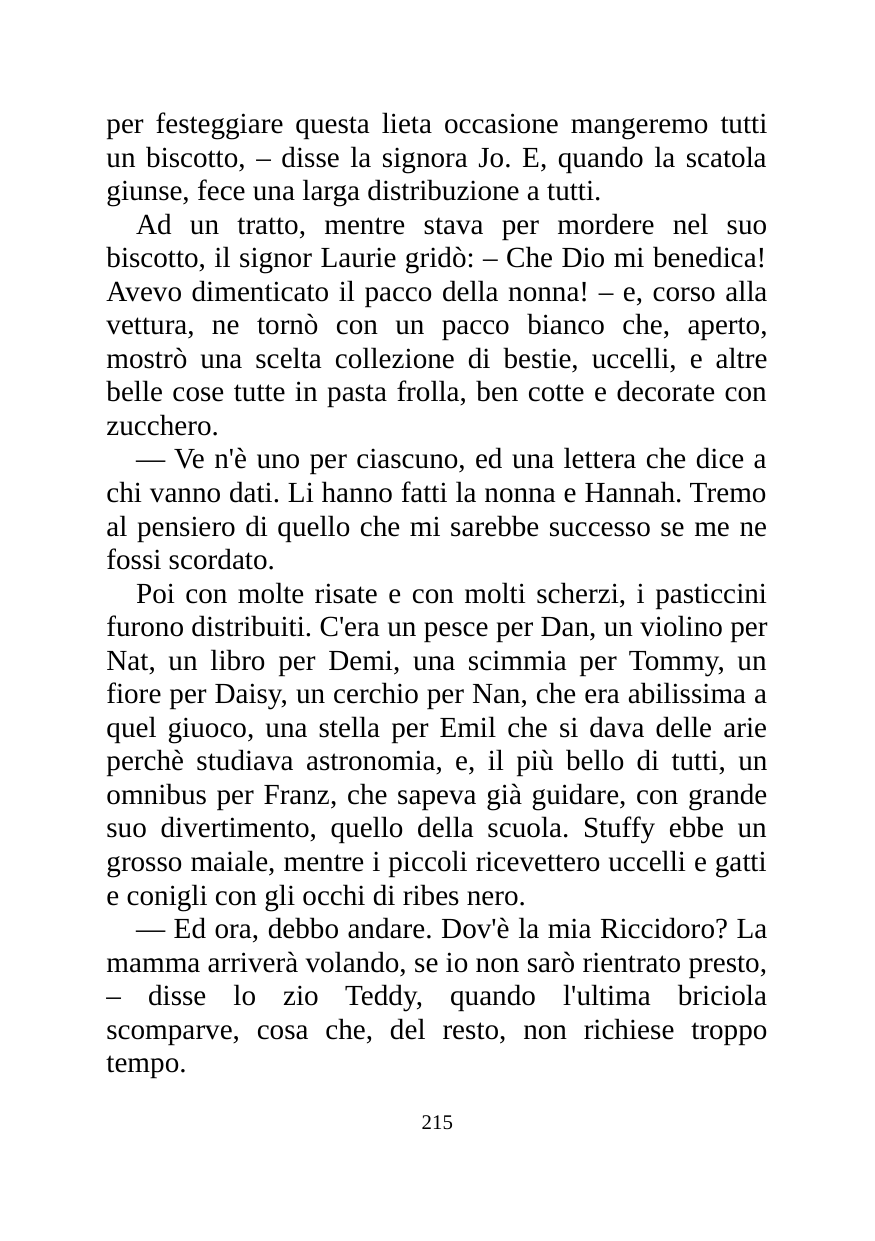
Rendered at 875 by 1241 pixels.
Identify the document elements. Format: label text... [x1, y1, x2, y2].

text per festeggiare questa lieta occasione mangeremo tutti un biscotto, – disse la signora Jo. E, quando la scatola giunse, fece una larga distribuzione a tutti. [106, 106, 768, 207]
text — Ed ora, debbo andare. Dov'è la mia Riccidoro? La mamma arriverà volando, se io non sarò rientrato presto, – disse lo zio Teddy, quando l'ultima briciola scomparve, cosa che, del resto, non richiese troppo tempo. [106, 911, 768, 1079]
text Poi con molte risate e con molti scherzi, i pasticcini furono distribuiti. C'era un pesce per Dan, un violino per Nat, un libro per Demi, una scimmia per Tommy, un fiore per Daisy, un cerchio per Nan, che era abilissima a quel giuoco, una stella per Emil che si dava delle arie perchè studiava astronomia, e, il più bello di tutti, un omnibus per Franz, che sapeva già guidare, con grande suo divertimento, quello della scuola. Stuffy ebbe un grosso maiale, mentre i piccoli ricevettero uccelli e gatti e conigli con gli occhi di ribes nero. [106, 576, 768, 911]
text — Ve n'è uno per ciascuno, ed una lettera che dice a chi vanno dati. Li hanno fatti la nonna e Hannah. Tremo al pensiero di quello che mi sarebbe successo se me ne fossi scordato. [106, 442, 768, 576]
text Ad un tratto, mentre stava per mordere nel suo biscotto, il signor Laurie gridò: – Che Dio mi benedica! Avevo dimenticato il pacco della nonna! – e, corso alla vettura, ne tornò con un pacco bianco che, aperto, mostrò una scelta collezione di bestie, uccelli, e altre belle cose tutte in pasta frolla, ben cotte e decorate con zucchero. [106, 207, 768, 442]
